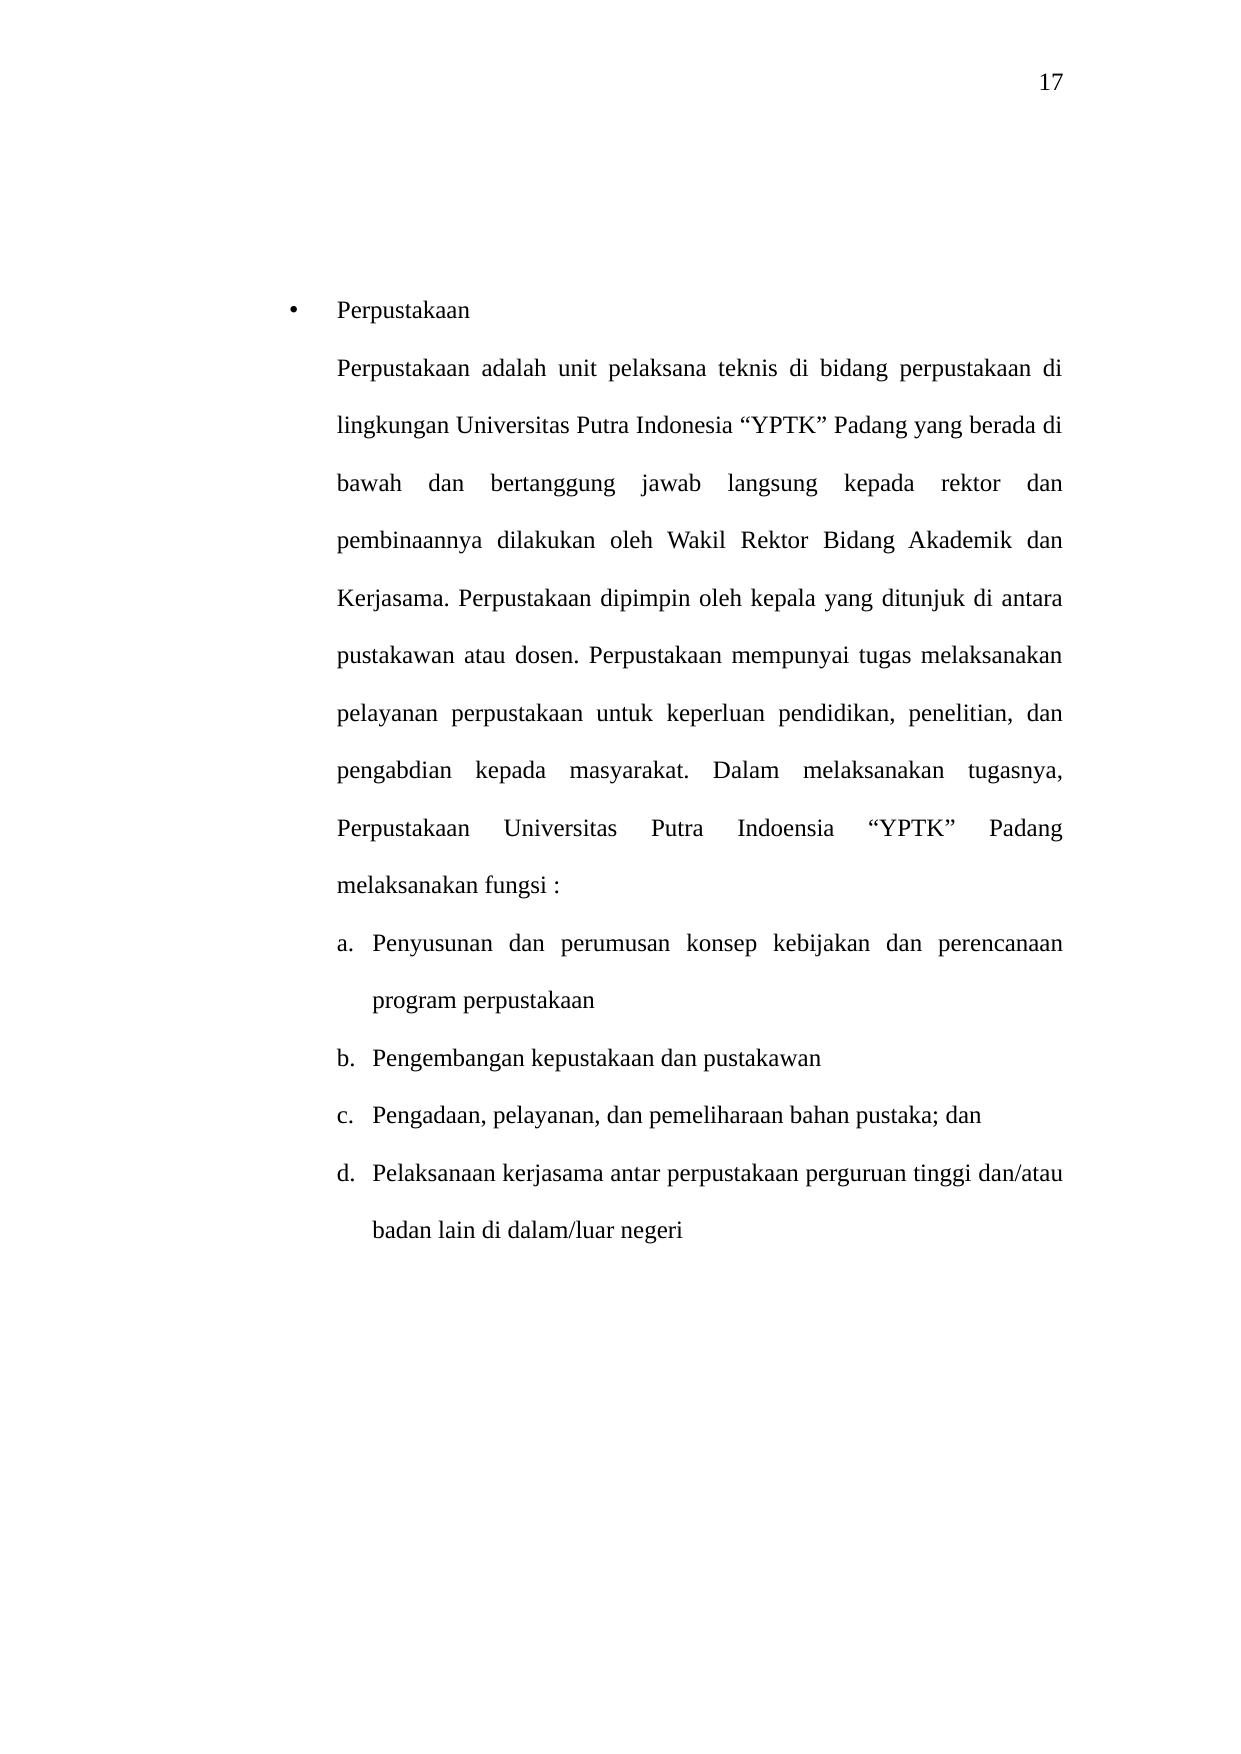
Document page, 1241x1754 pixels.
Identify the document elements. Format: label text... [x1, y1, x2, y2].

list Penyusunan dan perumusan konsep kebijakan dan perencanaan program perpustakaan [337, 928, 1063, 1014]
list Pengadaan, pelayanan, dan pemeliharaan bahan pustaka; dan [337, 1100, 1063, 1129]
list Perpustakaan adalah unit pelaksana teknis di bidang perpustakaan di lingkungan Universitas Putra Indonesia “YPTK” Padang yang berada di bawah dan bertanggung jawab langsung kepada rektor dan pembinaannya dilakukan oleh Wakil Rektor Bidang Akademik dan Kerjasama. Perpustakaan dipimpin oleh kepala yang ditunjuk di antara pustakawan atau dosen. Perpustakaan mempunyai tugas melaksanakan pelayanan perpustakaan untuk keperluan pendidikan, penelitian, dan pengabdian kepada masyarakat. Dalam melaksanakan tugasnya, Perpustakaan Universitas Putra Indoensia “YPTK” Padang melaksanakan fungsi : [289, 353, 1063, 899]
list Pelaksanaan kerjasama antar perpustakaan perguruan tinggi dan/atau badan lain di dalam/luar negeri [337, 1158, 1063, 1244]
list Perpustakaan [289, 295, 1063, 324]
list Pengembangan kepustakaan dan pustakawan [337, 1043, 1063, 1072]
